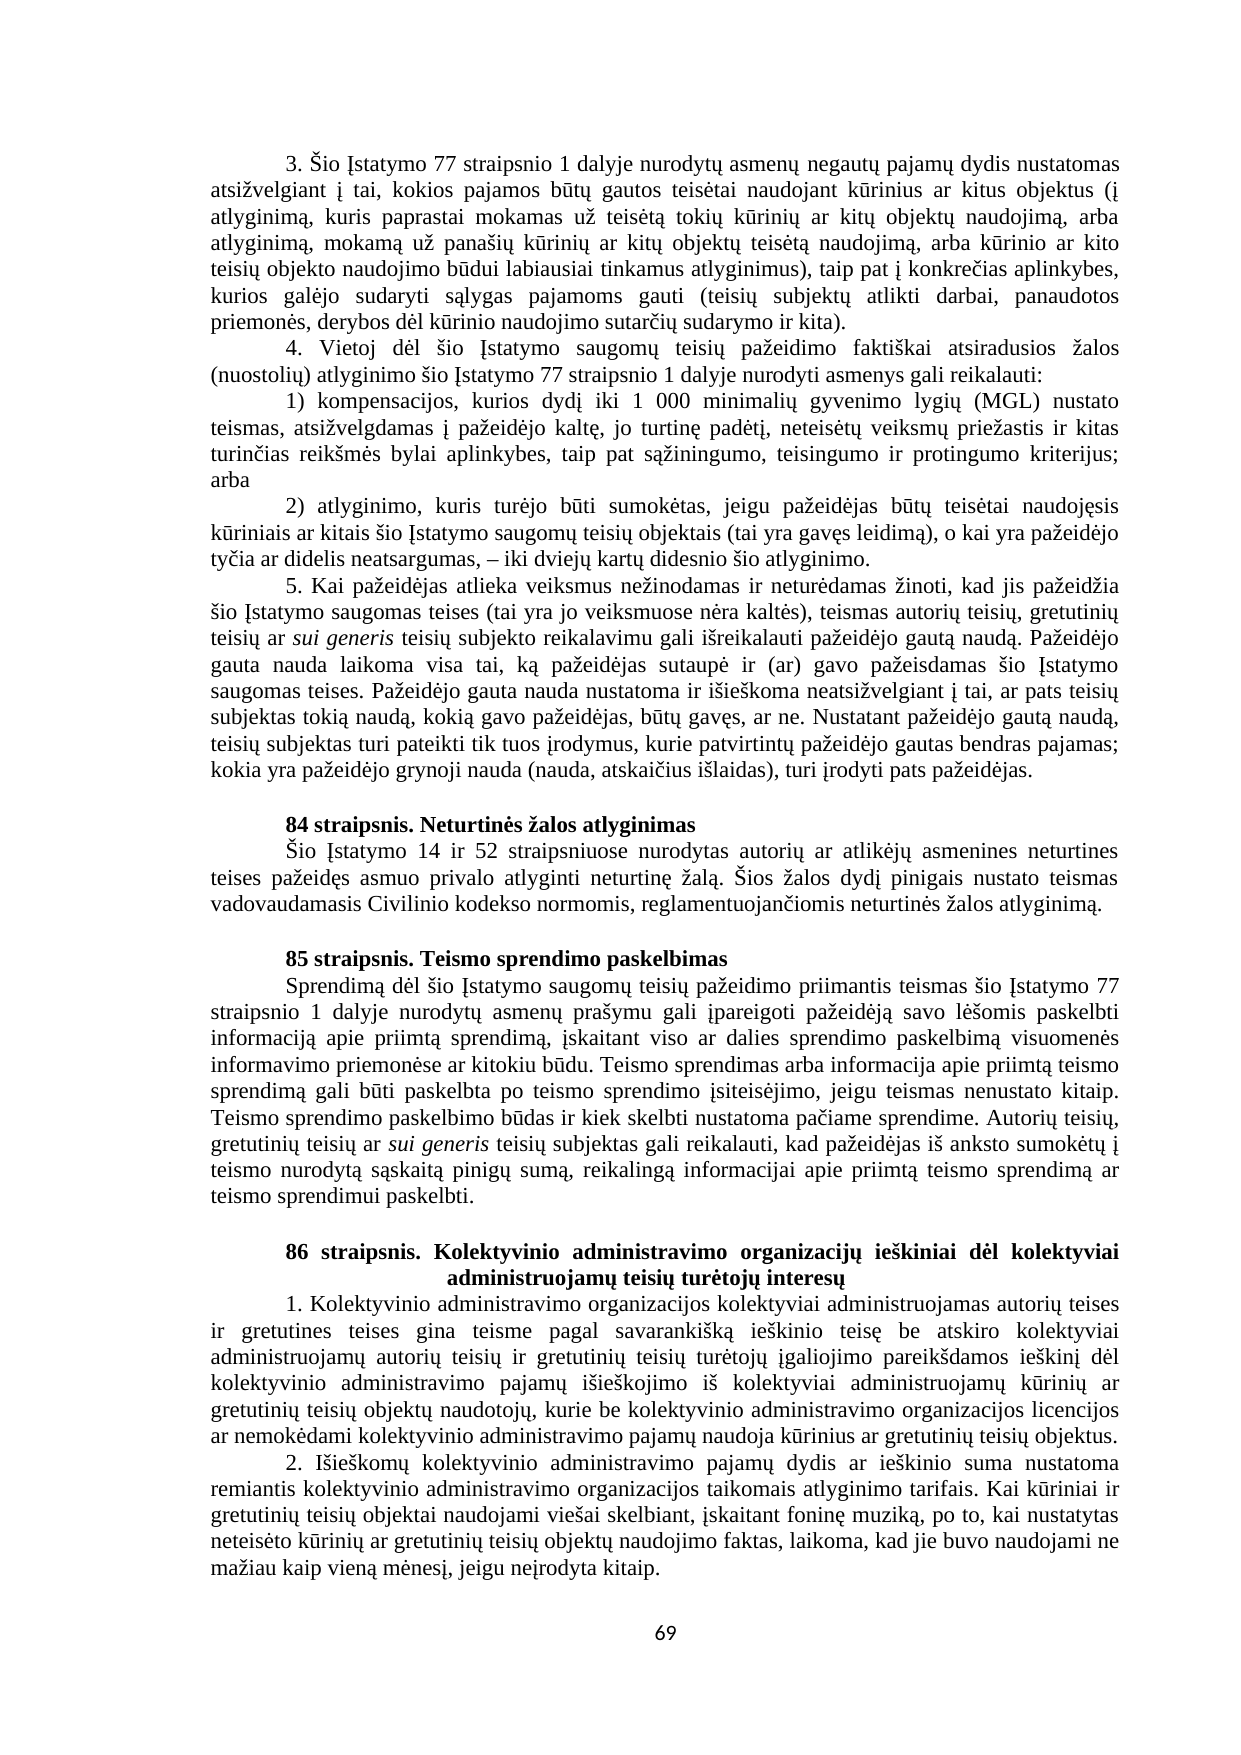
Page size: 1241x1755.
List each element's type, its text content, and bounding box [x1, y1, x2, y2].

text 1) kompensacijos, kurios dydį iki 1 000 minimalių gyvenimo lygių (MGL) nustato teismas, atsižvelgdamas į pažeidėjo kaltę, jo turtinę padėtį, neteisėtų veiksmų priežastis ir kitas turinčias reikšmės bylai aplinkybes, taip pat sąžiningumo, teisingumo ir protingumo kriterijus; arba [210, 387, 1120, 493]
text 2. Išieškomų kolektyvinio administravimo pajamų dydis ar ieškinio suma nustatoma remiantis kolektyvinio administravimo organizacijos taikomais atlyginimo tarifais. Kai kūriniai ir gretutinių teisių objektai naudojami viešai skelbiant, įskaitant foninę muziką, po to, kai nustatytas neteisėto kūrinių ar gretutinių teisių objektų naudojimo faktas, laikoma, kad jie buvo naudojami ne mažiau kaip vieną mėnesį, jeigu neįrodyta kitaip. [210, 1448, 1120, 1580]
text Sprendimą dėl šio Įstatymo saugomų teisių pažeidimo priimantis teismas šio Įstatymo 77 straipsnio 1 dalyje nurodytų asmenų prašymu gali įpareigoti pažeidėją savo lėšomis paskelbti informaciją apie priimtą sprendimą, įskaitant viso ar dalies sprendimo paskelbimą visuomenės informavimo priemonėse ar kitokiu būdu. Teismo sprendimas arba informacija apie priimtą teismo sprendimą gali būti paskelbta po teismo sprendimo įsiteisėjimo, jeigu teismas nenustato kitaip. Teismo sprendimo paskelbimo būdas ir kiek skelbti nustatoma pačiame sprendime. Autorių teisių, gretutinių teisių ar sui generis teisių subjektas gali reikalauti, kad pažeidėjas iš anksto sumokėtų į teismo nurodytą sąskaitą pinigų sumą, reikalingą informacijai apie priimtą teismo sprendimą ar teismo sprendimui paskelbti. [210, 972, 1120, 1209]
text Šio Įstatymo 14 ir 52 straipsniuose nurodytas autorių ar atlikėjų asmenines neturtines teises pažeidęs asmuo privalo atlyginti neturtinę žalą. Šios žalos dydį pinigais nustato teismas vadovaudamasis Civilinio kodekso normomis, reglamentuojančiomis neturtinės žalos atlyginimą. [210, 838, 1119, 917]
text 5. Kai pažeidėjas atlieka veiksmus nežinodamas ir neturėdamas žinoti, kad jis pažeidžia šio Įstatymo saugomas teises (tai yra jo veiksmuose nėra kaltės), teismas autorių teisių, gretutinių teisių ar sui generis teisių subjekto reikalavimu gali išreikalauti pažeidėjo gautą naudą. Pažeidėjo gauta nauda laikoma visa tai, ką pažeidėjas sutaupė ir (ar) gavo pažeisdamas šio Įstatymo saugomas teises. Pažeidėjo gauta nauda nustatoma ir išieškoma neatsižvelgiant į tai, ar pats teisių subjektas tokią naudą, kokią gavo pažeidėjas, būtų gavęs, ar ne. Nustatant pažeidėjo gautą naudą, teisių subjektas turi pateikti tik tuos įrodymus, kurie patvirtintų pažeidėjo gautas bendras pajamas; kokia yra pažeidėjo grynoji nauda (nauda, atskaičius išlaidas), turi įrodyti pats pažeidėjas. [210, 572, 1120, 782]
text 85 straipsnis. Teismo sprendimo paskelbimas [210, 945, 1120, 972]
text 84 straipsnis. Neturtinės žalos atlyginimas [210, 811, 1119, 838]
text 4. Vietoj dėl šio Įstatymo saugomų teisių pažeidimo faktiškai atsiradusios žalos (nuostolių) atlyginimo šio Įstatymo 77 straipsnio 1 dalyje nurodyti asmenys gali reikalauti: [210, 334, 1120, 387]
text 86 straipsnis. Kolektyvinio administravimo organizacijų ieškiniai dėl kolektyviai administruojamų teisių turėtojų interesų [285, 1238, 1120, 1290]
text 2) atlyginimo, kuris turėjo būti sumokėtas, jeigu pažeidėjas būtų teisėtai naudojęsis kūriniais ar kitais šio Įstatymo saugomų teisių objektais (tai yra gavęs leidimą), o kai yra pažeidėjo tyčia ar didelis neatsargumas, – iki dviejų kartų didesnio šio atlyginimo. [210, 493, 1120, 572]
text 1. Kolektyvinio administravimo organizacijos kolektyviai administruojamas autorių teises ir gretutines teises gina teisme pagal savarankišką ieškinio teisę be atskiro kolektyviai administruojamų autorių teisių ir gretutinių teisių turėtojų įgaliojimo pareikšdamos ieškinį dėl kolektyvinio administravimo pajamų išieškojimo iš kolektyviai administruojamų kūrinių ar gretutinių teisių objektų naudotojų, kurie be kolektyvinio administravimo organizacijos licencijos ar nemokėdami kolektyvinio administravimo pajamų naudoja kūrinius ar gretutinių teisių objektus. [210, 1290, 1120, 1448]
text 3. Šio Įstatymo 77 straipsnio 1 dalyje nurodytų asmenų negautų pajamų dydis nustatomas atsižvelgiant į tai, kokios pajamos būtų gautos teisėtai naudojant kūrinius ar kitus objektus (į atlyginimą, kuris paprastai mokamas už teisėtą tokių kūrinių ar kitų objektų naudojimą, arba atlyginimą, mokamą už panašių kūrinių ar kitų objektų teisėtą naudojimą, arba kūrinio ar kito teisių objekto naudojimo būdui labiausiai tinkamus atlyginimus), taip pat į konkrečias aplinkybes, kurios galėjo sudaryti sąlygas pajamoms gauti (teisių subjektų atlikti darbai, panaudotos priemonės, derybos dėl kūrinio naudojimo sutarčių sudarymo ir kita). [210, 150, 1120, 334]
